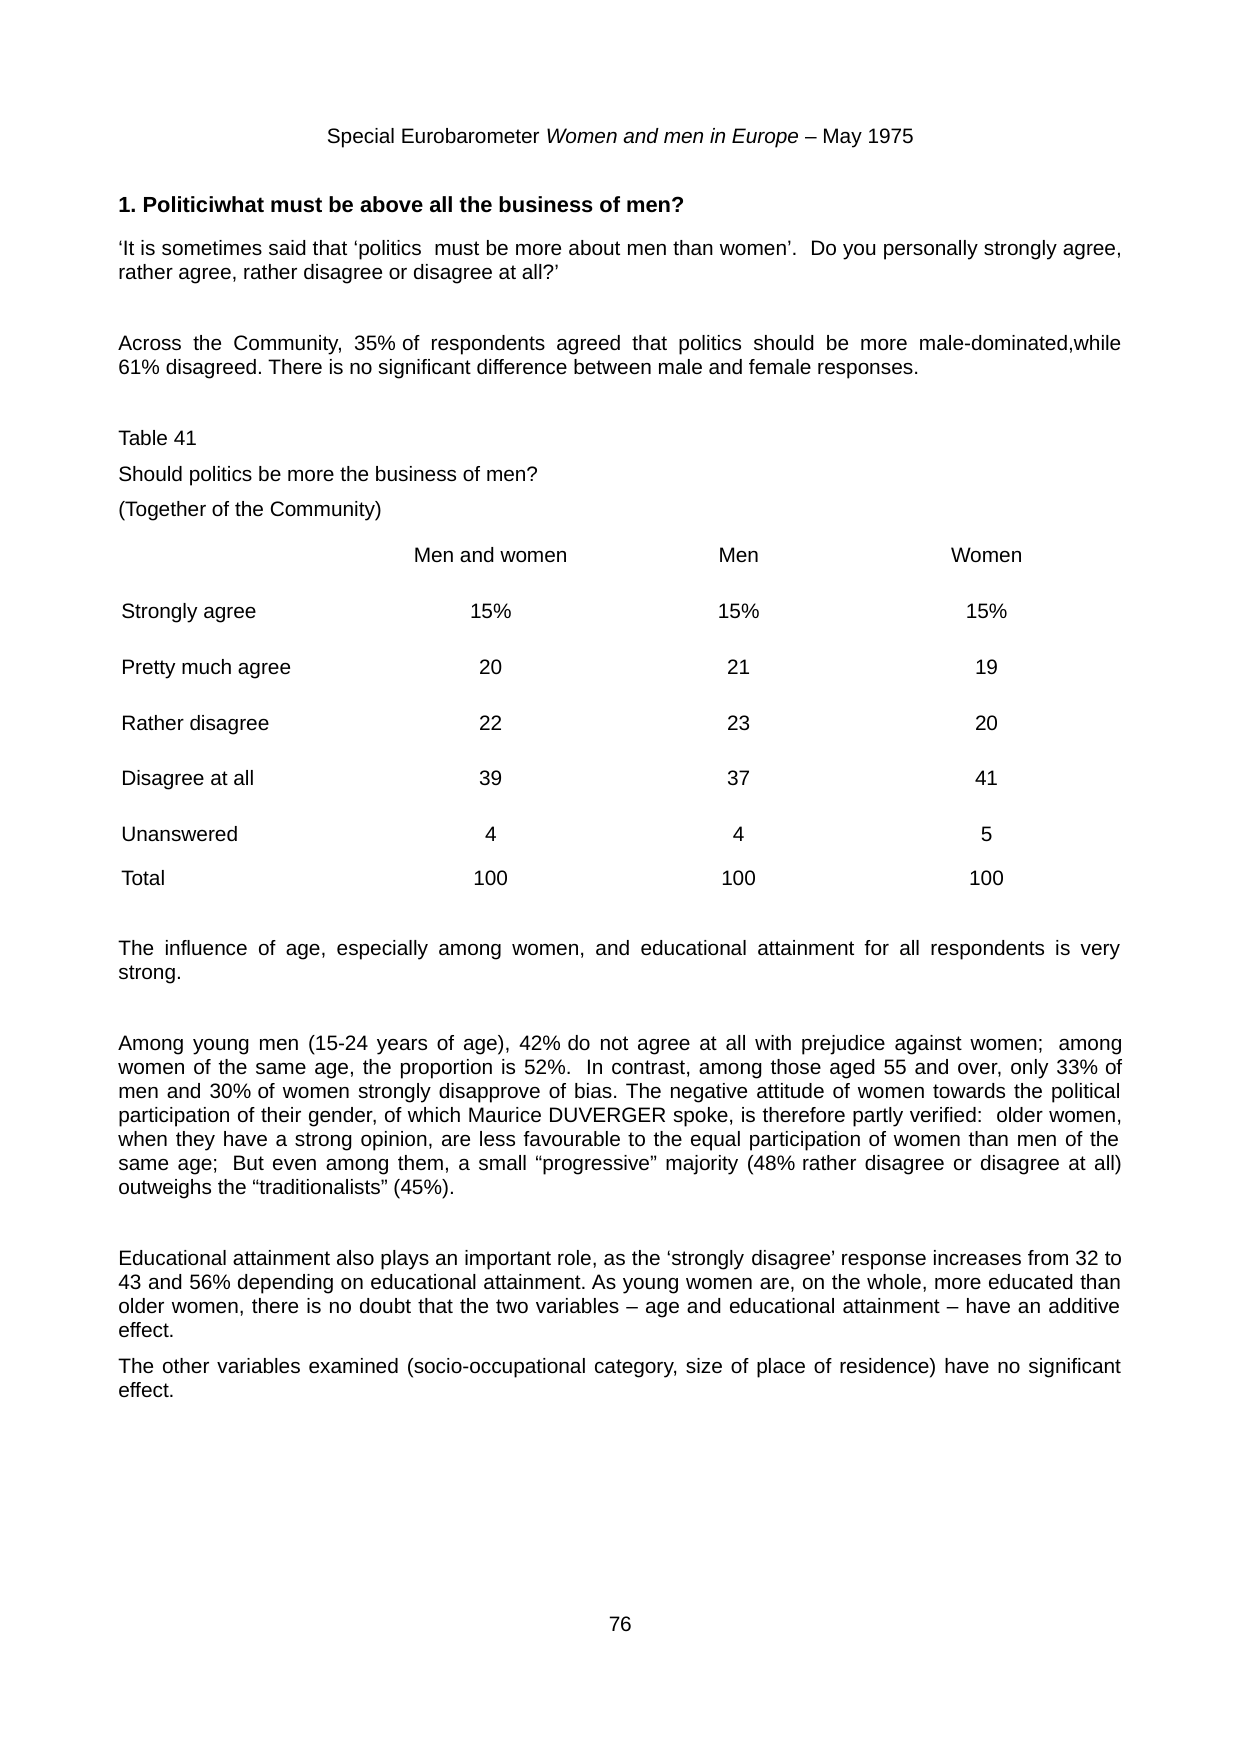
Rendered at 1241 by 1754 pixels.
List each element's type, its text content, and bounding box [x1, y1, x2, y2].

text Across the Community, 35% of respondents agreed that politics should be more male-dominated,while 61% disagreed. There is no significant difference between male and female responses. [118, 331, 1122, 379]
text The other variables examined (socio-occupational category, size of place of residence) have no significant effect. [118, 1353, 1122, 1401]
text (Together of the Community) [118, 497, 1122, 521]
table_cell Unanswered [118, 806, 367, 862]
table_cell 41 [863, 750, 1110, 806]
table_cell 15% [615, 583, 862, 639]
table_header Women [863, 527, 1110, 583]
subtitle 1. Politiciwhat must be above all the business of men? [118, 192, 1122, 217]
table_cell 39 [367, 750, 614, 806]
table_cell 20 [863, 695, 1110, 750]
table_cell 15% [863, 583, 1110, 639]
table_cell 37 [615, 750, 862, 806]
table_cell Pretty much agree [118, 639, 367, 694]
table_cell 15% [367, 583, 614, 639]
table_cell 100 [615, 862, 862, 894]
text The influence of age, especially among women, and educational attainment for all respondents is very strong. [118, 936, 1122, 984]
table_cell 5 [863, 806, 1110, 862]
table_cell 4 [367, 806, 614, 862]
table_cell 4 [615, 806, 862, 862]
table_cell 19 [863, 639, 1110, 694]
table_cell Strongly agree [118, 583, 367, 639]
table_header Men and women [367, 527, 614, 583]
table_header [118, 527, 367, 583]
text Should politics be more the business of men? [118, 462, 1122, 486]
table_cell Disagree at all [118, 750, 367, 806]
table_cell 100 [367, 862, 614, 894]
table_cell 100 [863, 862, 1110, 894]
table_cell Total [118, 862, 367, 894]
table_cell 20 [367, 639, 614, 694]
text Among young men (15-24 years of age), 42% do not agree at all with prejudice against women; among women of the same age, the proportion is 52%. In contrast, among those aged 55 and over, only 33% of men and 30% of women strongly disapprove of bias. The negative attitude of women towards the political participation of their gender, of which Maurice DUVERGER spoke, is therefore partly verified: older women, when they have a strong opinion, are less favourable to the equal participation of women than men of the same age; But even among them, a small “progressive” majority (48% rather disagree or disagree at all) outweighs the “traditionalists” (45%). [118, 1031, 1122, 1199]
text ‘It is sometimes said that ‘politics must be more about men than women’. Do you personally strongly agree, rather agree, rather disagree or disagree at all?’ [118, 236, 1122, 283]
text Educational attainment also plays an important role, as the ‘strongly disagree’ response increases from 32 to 43 and 56% depending on educational attainment. As young women are, on the whole, more educated than older women, there is no doubt that the two variables – age and educational attainment – have an additive effect. [118, 1246, 1122, 1342]
table_header Men [615, 527, 862, 583]
table_cell Rather disagree [118, 695, 367, 750]
table_cell 23 [615, 695, 862, 750]
table_cell 21 [615, 639, 862, 694]
table_cell 22 [367, 695, 614, 750]
text Table 41 [118, 426, 1122, 450]
